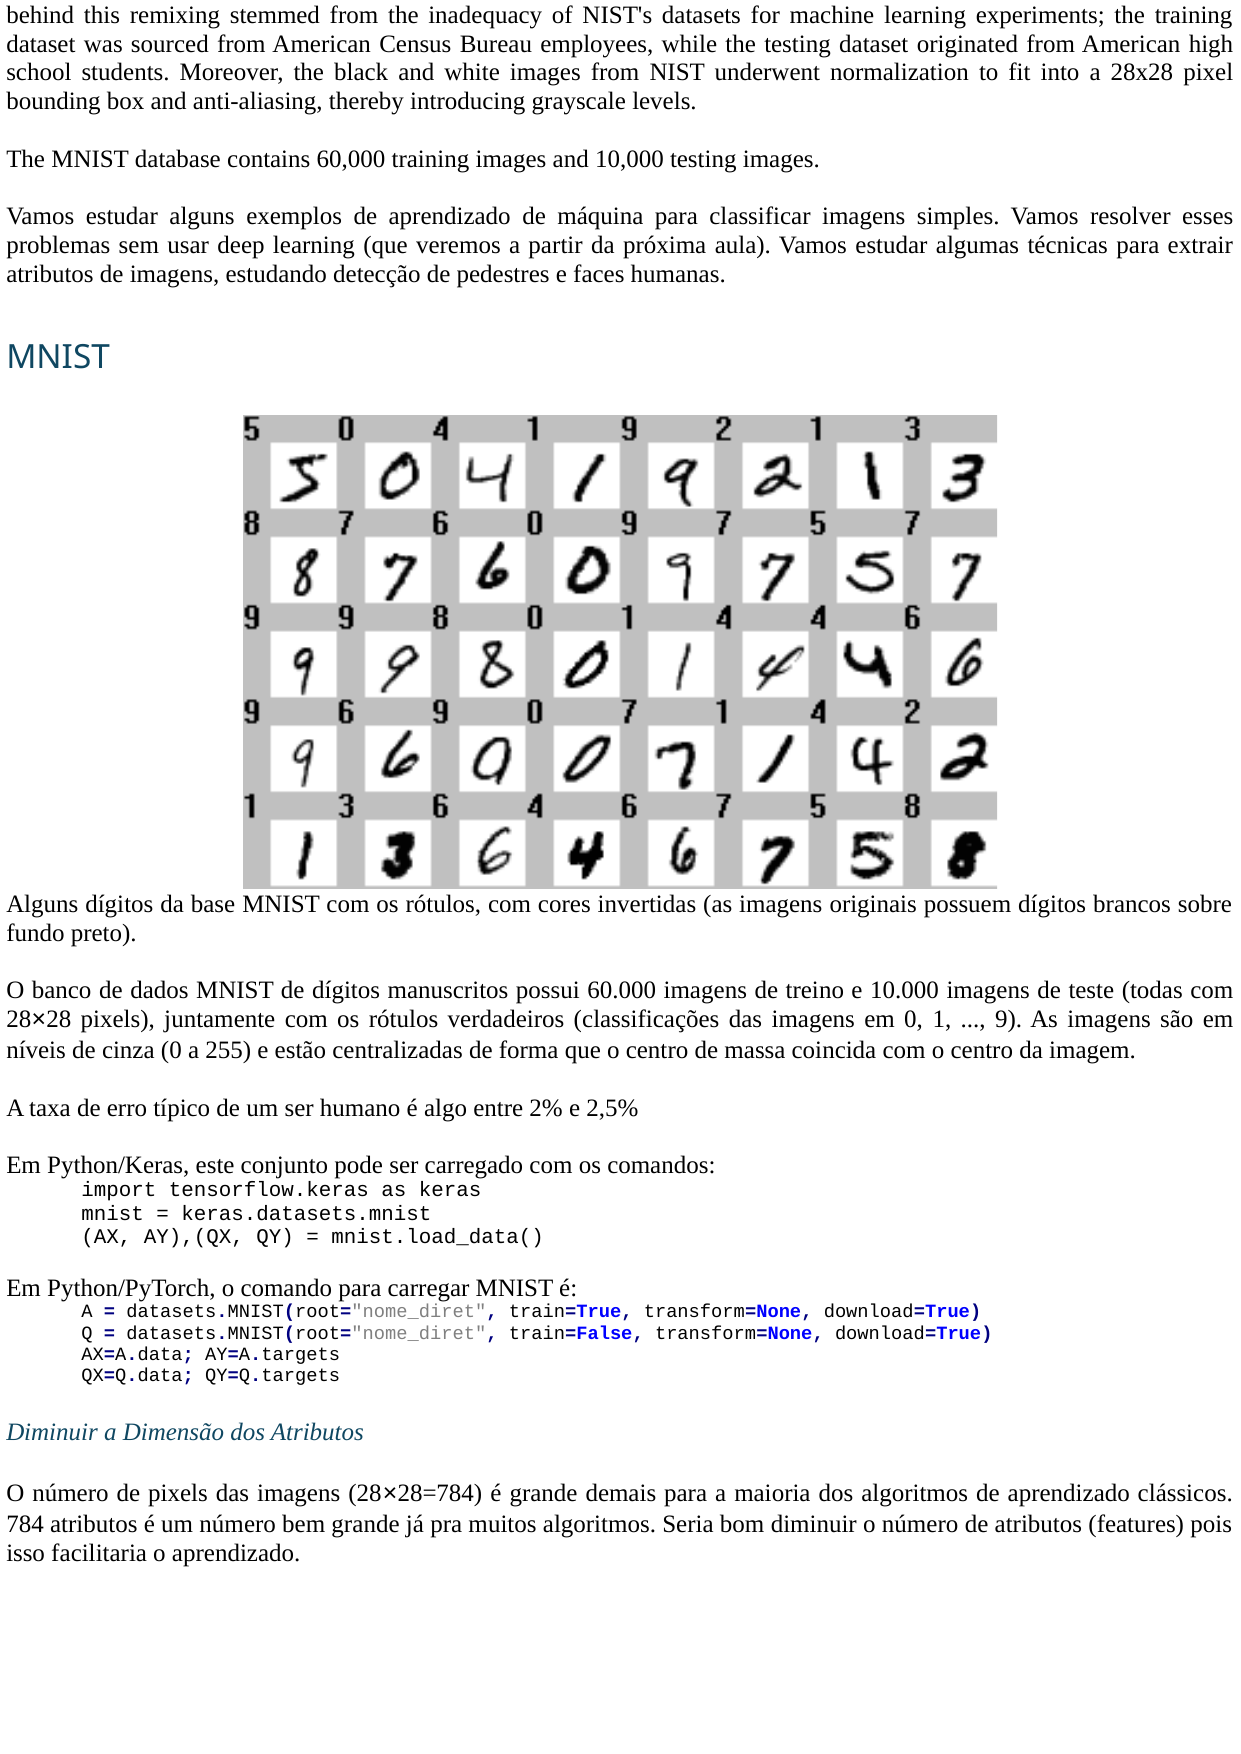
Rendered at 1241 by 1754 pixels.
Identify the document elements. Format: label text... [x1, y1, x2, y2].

text The MNIST database contains 60,000 training images and 10,000 testing images. [6, 144, 1234, 172]
text mnist = keras.datasets.mnist [6, 1202, 1234, 1226]
text Q = datasets.MNIST(root="nome_diret", train=False, transform=None, download=True) [6, 1323, 1234, 1345]
subtitle Diminuir a Dimensão dos Atributos [6, 1417, 1234, 1446]
text behind this remixing stemmed from the inadequacy of NIST's datasets for machine learning experiments; the training dataset was sourced from American Census Bureau employees, while the testing dataset originated from American high school students. Moreover, the black and white images from NIST underwent normalization to fit into a 28x28 pixel bounding box and anti-aliasing, thereby introducing grayscale levels. [6, 0, 1234, 115]
text (AX, AY),(QX, QY) = mnist.load_data() [6, 1226, 1234, 1250]
text A = datasets.MNIST(root="nome_diret", train=True, transform=None, download=True) [6, 1302, 1234, 1323]
text A taxa de erro típico de um ser humano é algo entre 2% e 2,5% [6, 1093, 1234, 1121]
text AX=A.data; AY=A.targets [6, 1345, 1234, 1366]
text Alguns dígitos da base MNIST com os rótulos, com cores invertidas (as imagens originais possuem dígitos brancos sobre fundo preto). [6, 889, 1234, 947]
text Em Python/Keras, este conjunto pode ser carregado com os comandos: [6, 1150, 1234, 1179]
text O número de pixels das imagens (28×28=784) é grande demais para a maioria dos algoritmos de aprendizado clássicos. 784 atributos é um número bem grande já pra muitos algoritmos. Seria bom diminuir o número de atributos (features) pois isso facilitaria o aprendizado. [6, 1478, 1234, 1567]
text Vamos estudar alguns exemplos de aprendizado de máquina para classificar imagens simples. Vamos resolver esses problemas sem usar deep learning (que veremos a partir da próxima aula). Vamos estudar algumas técnicas para extrair atributos de imagens, estudando detecção de pedestres e faces humanas. [6, 201, 1234, 287]
subtitle MNIST [6, 333, 1234, 378]
text O banco de dados MNIST de dígitos manuscritos possui 60.000 imagens de treino e 10.000 imagens de teste (todas com 28×28 pixels), juntamente com os rótulos verdadeiros (classificações das imagens em 0, 1, ..., 9). As imagens são em níveis de cinza (0 a 255) e estão centralizadas de forma que o centro de massa coincida com o centro da imagem. [6, 976, 1234, 1064]
text QX=Q.data; QY=Q.targets [6, 1366, 1234, 1387]
text import tensorflow.keras as keras [6, 1179, 1234, 1202]
text Em Python/PyTorch, o comando para carregar MNIST é: [6, 1273, 1234, 1302]
